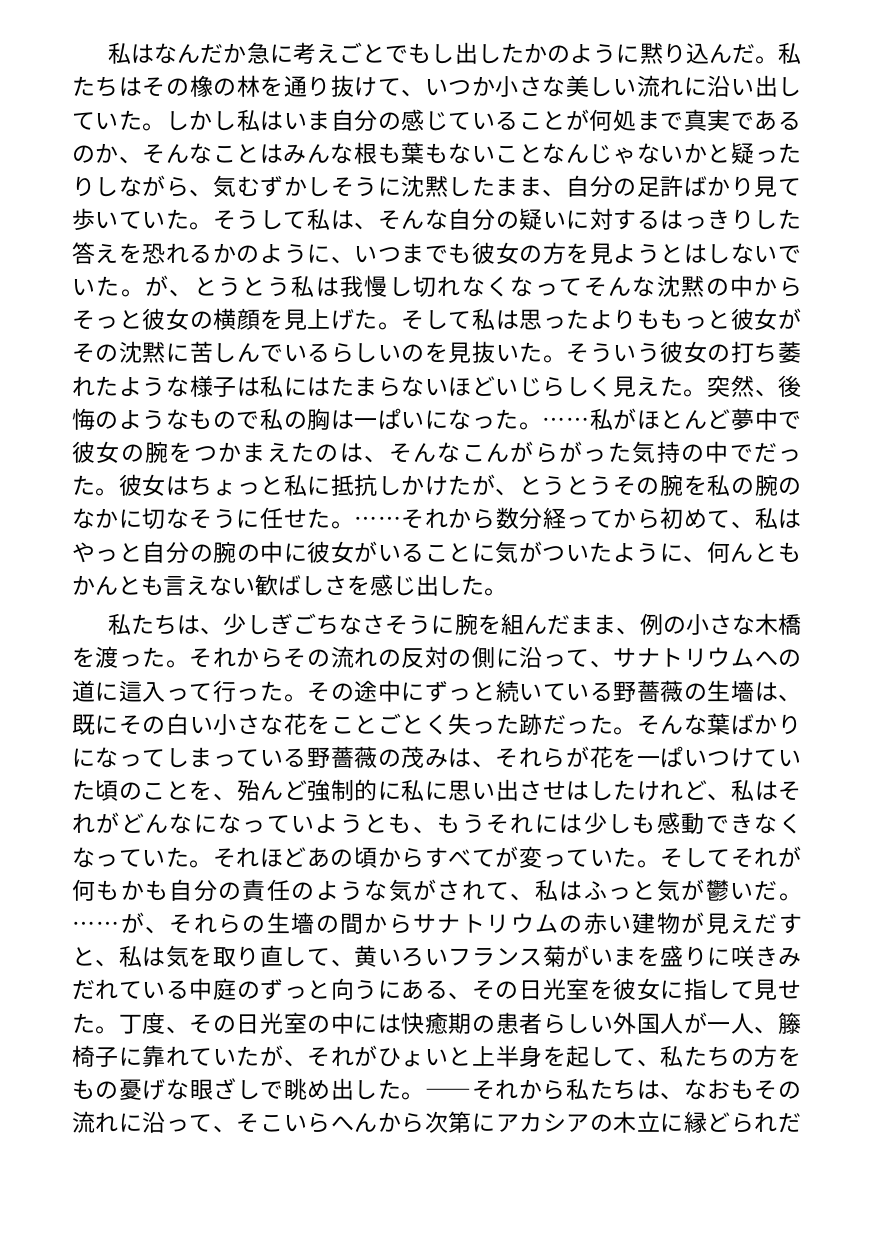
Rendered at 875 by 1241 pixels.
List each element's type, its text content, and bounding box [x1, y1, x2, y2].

text 私たちは、少しぎごちなさそうに腕を組んだまま、例の小さな木橋を渡った。それからその流れの反対の側に沿って、サナトリウムへの道に這入って行った。その途中にずっと続いている野薔薇の生墻は、既にその白い小さな花をことごとく失った跡だった。そんな葉ばかりになってしまっている野薔薇の茂みは、それらが花を一ぱいつけていた頃のことを、殆んど強制的に私に思い出させはしたけれど、私はそれがどんなになっていようとも、もうそれには少しも感動できなくなっていた。それほどあの頃からすべてが変っていた。そしてそれが何もかも自分の責任のような気がされて、私はふっと気が鬱いだ。……が、それらの生墻の間からサナトリウムの赤い建物が見えだすと、私は気を取り直して、黄いろいフランス菊がいまを盛りに咲きみだれている中庭のずっと向うにある、その日光室を彼女に指して見せた。丁度、その日光室の中には快癒期の患者らしい外国人が一人、籐椅子に靠れていたが、それがひょいと上半身を起して、私たちの方をもの憂げな眼ざしで眺め出した。――それから私たちは、なおもその流れに沿って、そこいらへんから次第にアカシアの木立に縁どられだ [72, 607, 802, 1138]
text 私はなんだか急に考えごとでもし出したかのように黙り込んだ。私たちはその橡の林を通り抜けて、いつか小さな美しい流れに沿い出していた。しかし私はいま自分の感じていることが何処まで真実であるのか、そんなことはみんな根も葉もないことなんじゃないかと疑ったりしながら、気むずかしそうに沈黙したまま、自分の足許ばかり見て歩いていた。そうして私は、そんな自分の疑いに対するはっきりした答えを恐れるかのように、いつまでも彼女の方を見ようとはしないでいた。が、とうとう私は我慢し切れなくなってそんな沈黙の中からそっと彼女の横顔を見上げた。そして私は思ったよりももっと彼女がその沈黙に苦しんでいるらしいのを見抜いた。そういう彼女の打ち萎れたような様子は私にはたまらないほどいじらしく見えた。突然、後悔のようなもので私の胸は一ぱいになった。……私がほとんど夢中で彼女の腕をつかまえたのは、そんなこんがらがった気持の中でだった。彼女はちょっと私に抵抗しかけたが、とうとうその腕を私の腕のなかに切なそうに任せた。……それから数分経ってから初めて、私はやっと自分の腕の中に彼女がいることに気がついたように、何んともかんとも言えない歓ばしさを感じ出した。 [72, 36, 802, 601]
